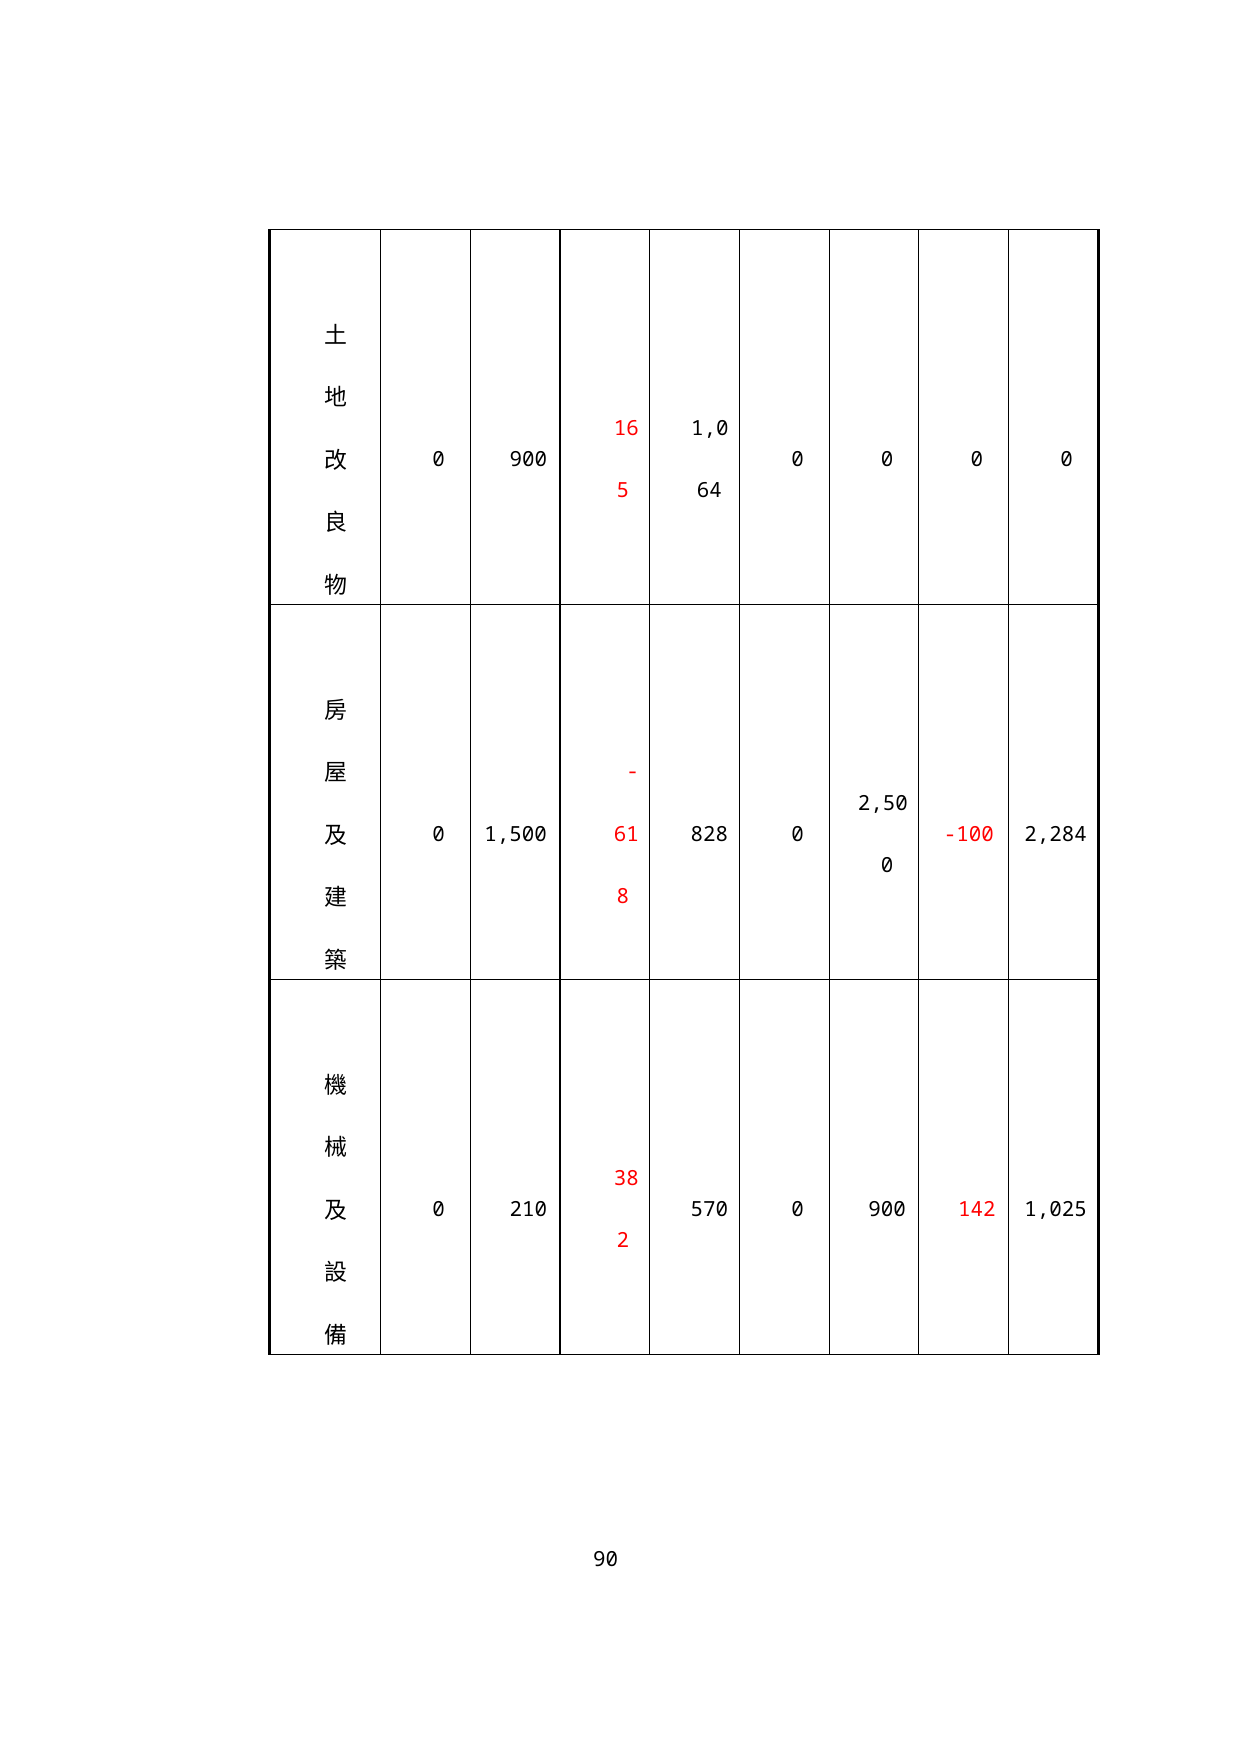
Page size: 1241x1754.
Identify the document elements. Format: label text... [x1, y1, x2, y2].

table_cell 142 [919, 980, 1008, 1354]
table_cell -618 [561, 605, 649, 979]
table_cell 0 [740, 605, 829, 979]
table_cell 165 [561, 230, 649, 604]
table_cell 0 [740, 980, 829, 1354]
table_cell 0 [1009, 230, 1097, 604]
table_cell 1,025 [1009, 980, 1097, 1354]
table_cell 0 [381, 980, 470, 1354]
table_cell 210 [471, 980, 559, 1354]
table_cell 房屋及建築 [271, 605, 380, 979]
table_cell 0 [740, 230, 829, 604]
table_cell -100 [919, 605, 1008, 979]
table_cell 2,284 [1009, 605, 1097, 979]
table_cell 1,064 [650, 230, 739, 604]
table_cell 900 [471, 230, 559, 604]
table_cell 570 [650, 980, 739, 1354]
table_cell 1,500 [471, 605, 559, 979]
table_cell 900 [830, 980, 918, 1354]
table_cell 0 [919, 230, 1008, 604]
table_cell 382 [561, 980, 649, 1354]
table_cell 機械及設備 [271, 980, 380, 1354]
table_cell 0 [381, 230, 470, 604]
table_cell 0 [381, 605, 470, 979]
table_cell 土地改良物 [271, 230, 380, 604]
table_cell 0 [830, 230, 918, 604]
table_cell 2,500 [830, 605, 918, 979]
table_cell 828 [650, 605, 739, 979]
